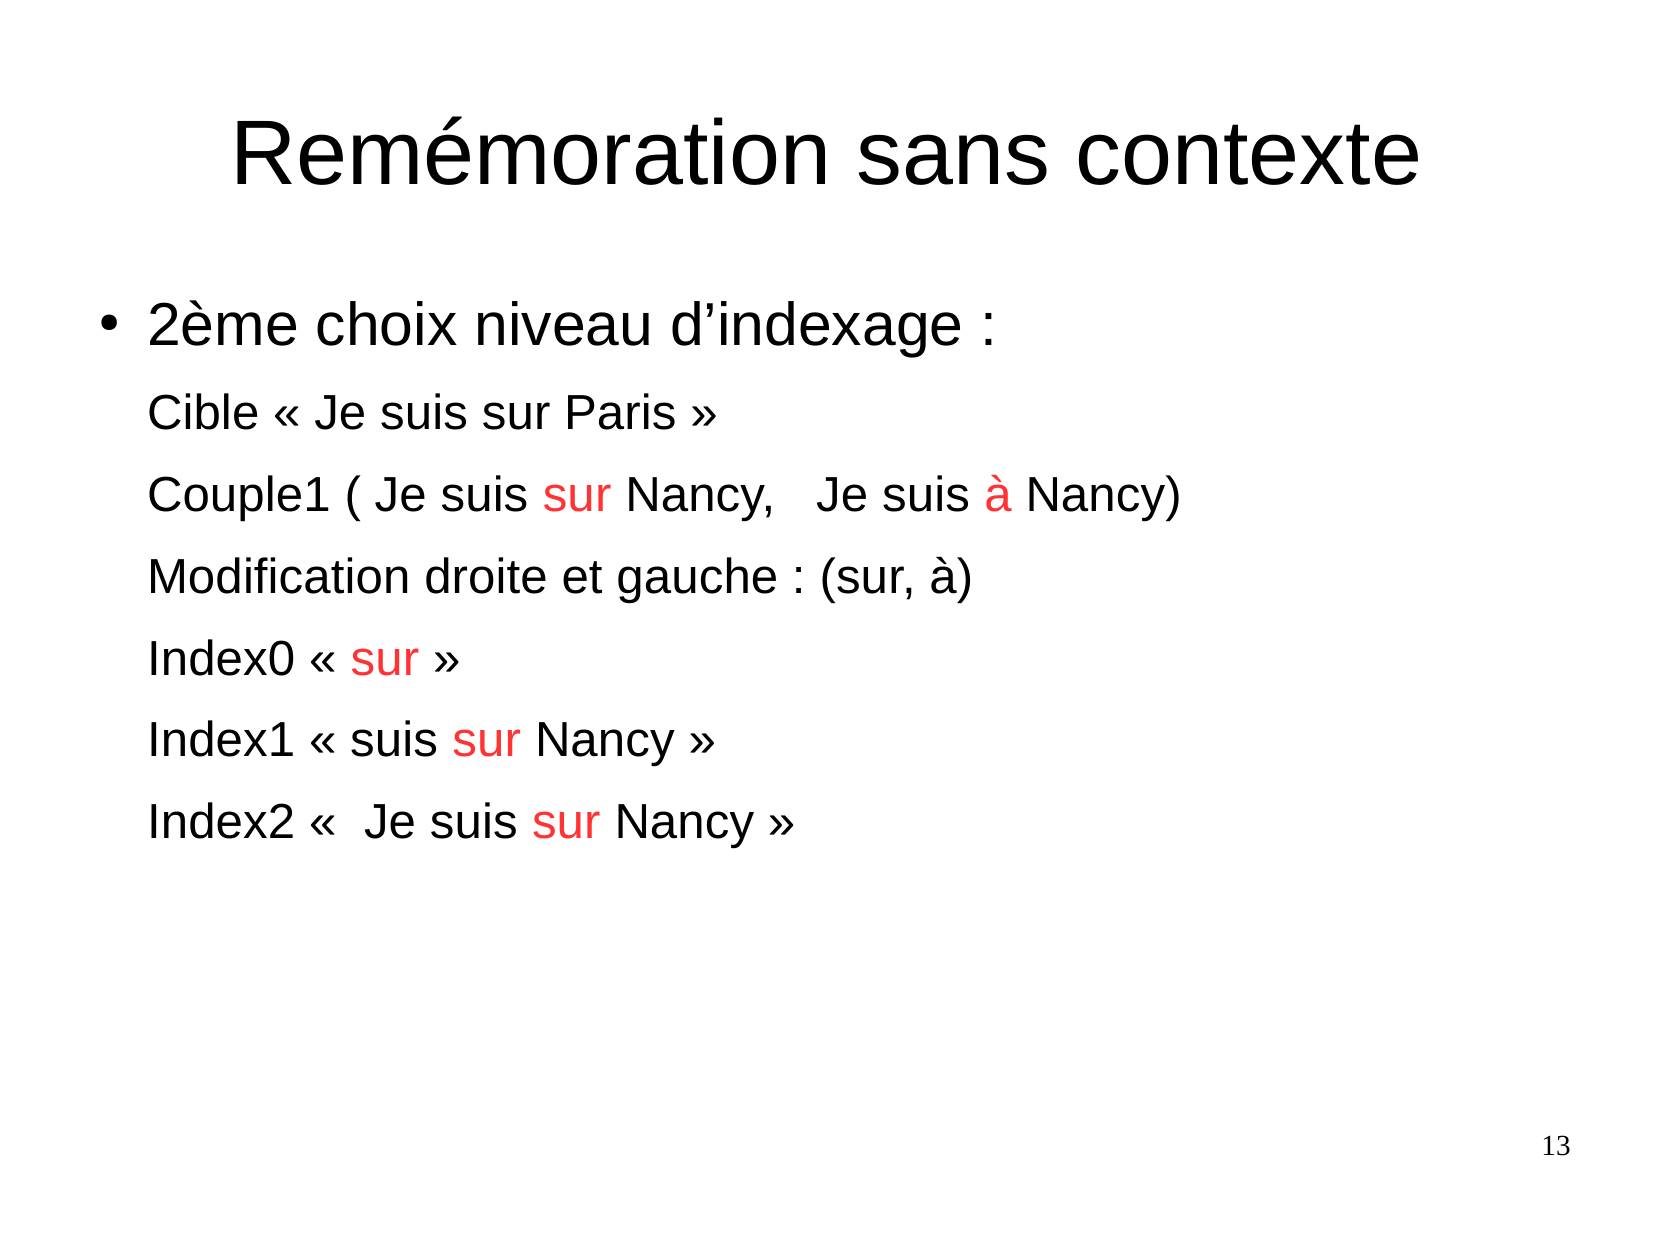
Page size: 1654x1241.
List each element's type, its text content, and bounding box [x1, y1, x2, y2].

list 2ème choix niveau d’indexage : Cible « Je suis sur Paris » Couple1 ( Je suis sur Nancy, Je suis à Nancy) Modification droite et gauche : (sur, à) Index0 « sur » Index1 « suis sur Nancy » Index2 « Je suis sur Nancy » [82, 290, 1571, 1010]
title Remémoration sans contexte [82, 49, 1571, 257]
